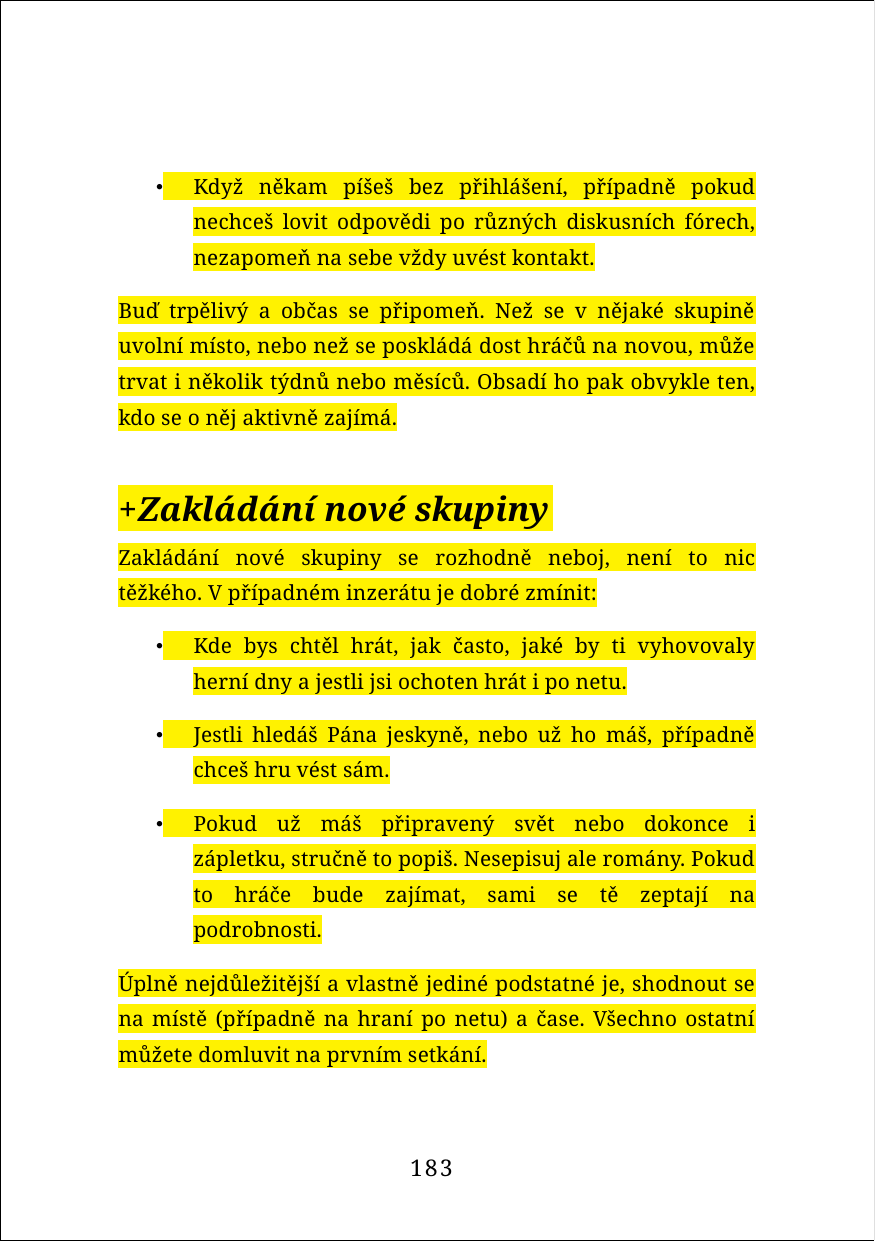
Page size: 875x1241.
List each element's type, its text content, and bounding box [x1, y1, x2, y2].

list Když někam píšeš bez přihlášení, případně pokud nechceš lovit odpovědi po různých diskusních fórech, nezapomeň na sebe vždy uvést kontakt. [156, 172, 756, 271]
subtitle +Zakládání nové skupiny [118, 485, 756, 531]
text Buď trpělivý a občas se připomeň. Než se v nějaké skupině uvolní místo, nebo než se poskládá dost hráčů na novou, může trvat i několik týdnů nebo měsíců. Obsadí ho pak obvykle ten, kdo se o něj aktivně zajímá. [118, 296, 756, 431]
text Úplně nejdůležitější a vlastně jediné podstatné je, shodnout se na místě (případně na hraní po netu) a čase. Všechno ostatní můžete domluvit na prvním setkání. [118, 969, 756, 1068]
list Pokud už máš připravený svět nebo dokonce i zápletku, stručně to popiš. Nesepisuj ale romány. Pokud to hráče bude zajímat, sami se tě zeptají na podrobnosti. [156, 809, 756, 944]
list Kde bys chtěl hrát, jak často, jaké by ti vyhovovaly herní dny a jestli jsi ochoten hrát i po netu. [156, 631, 756, 695]
list Jestli hledáš Pána jeskyně, nebo už ho máš, případně chceš hru vést sám. [156, 720, 756, 784]
text Zakládání nové skupiny se rozhodně neboj, není to nic těžkého. V případném inzerátu je dobré zmínit: [118, 543, 756, 607]
